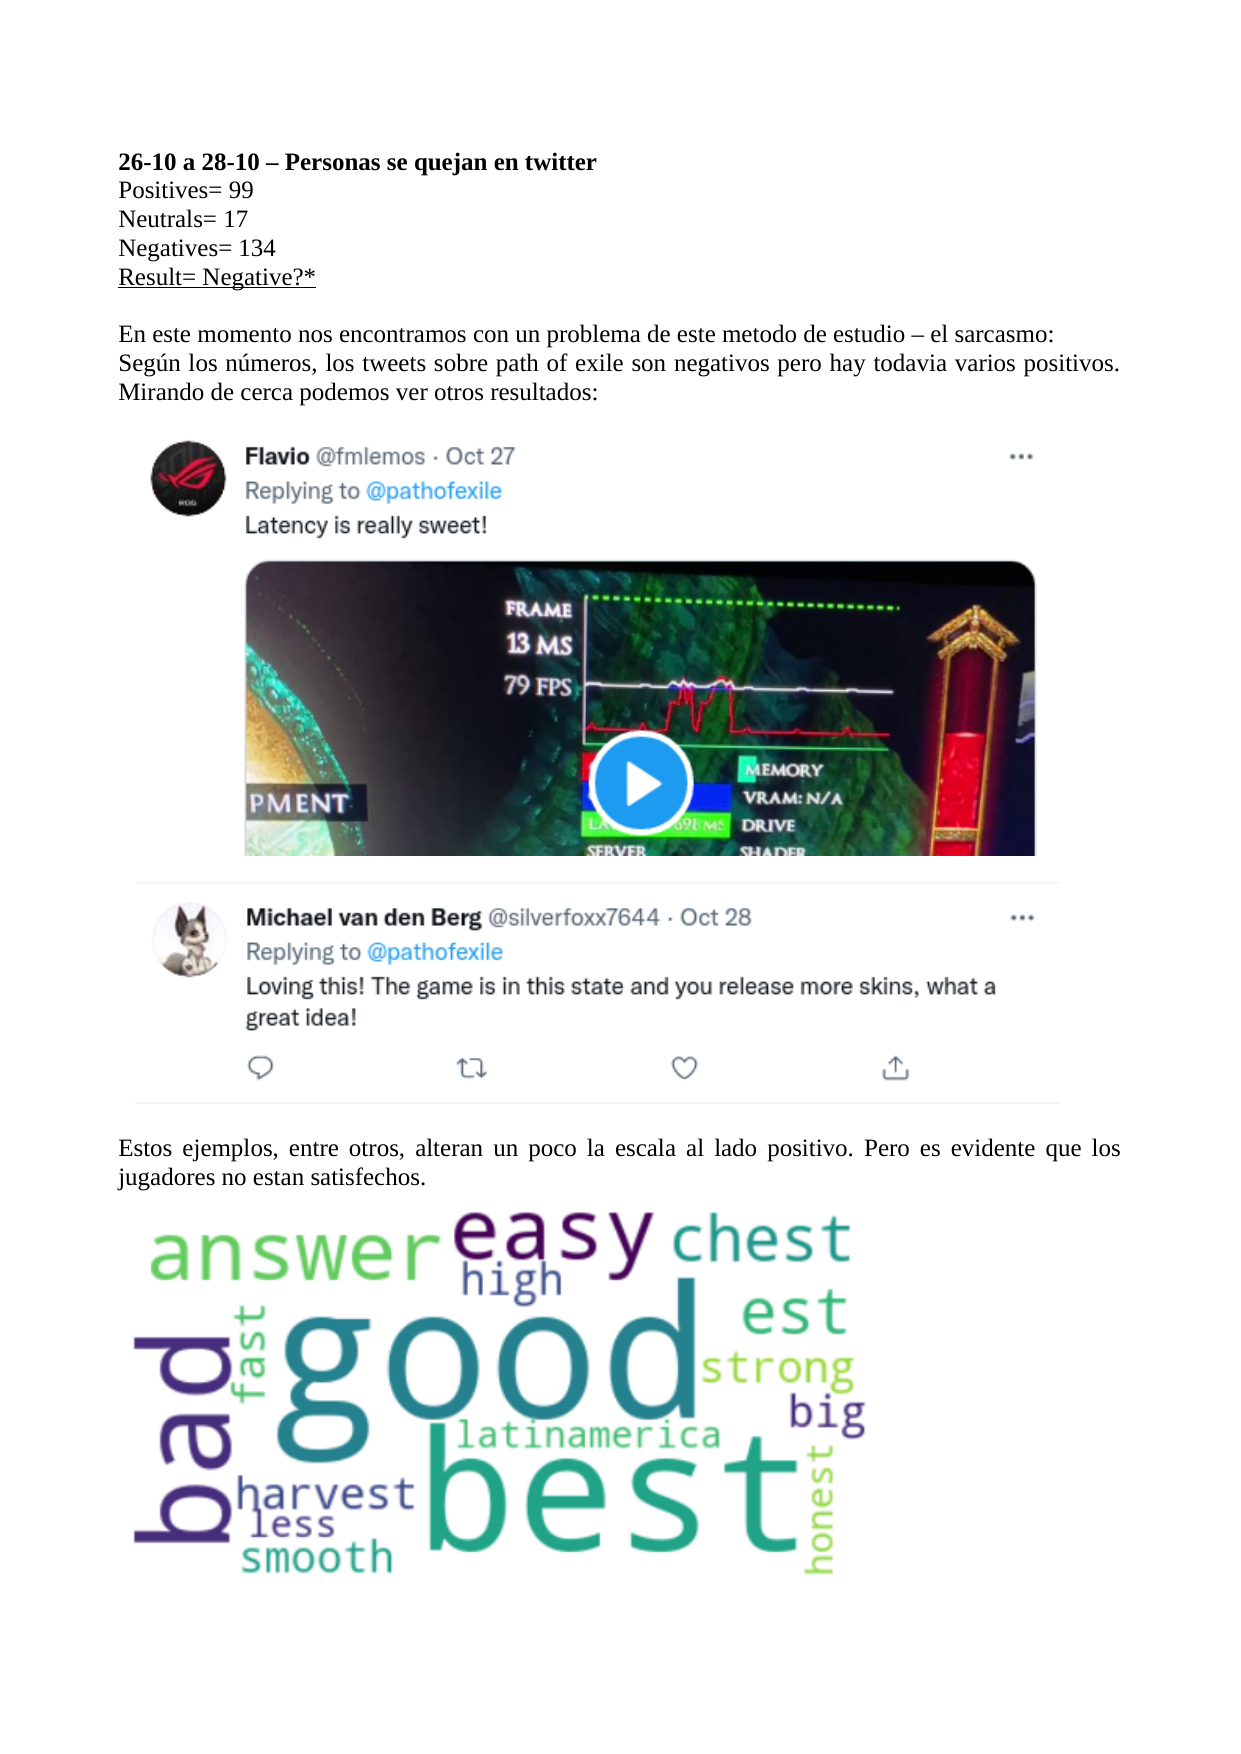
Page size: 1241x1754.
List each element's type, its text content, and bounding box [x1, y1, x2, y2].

text Positives= 99 [118, 176, 1122, 204]
text Neutrals= 17 [118, 204, 1122, 233]
text Result= Negative?* [118, 262, 1122, 291]
picture [135, 882, 1061, 1104]
picture [127, 424, 1060, 856]
text Estos ejemplos, entre otros, alteran un poco la escala al lado positivo. Pero es evidente que los jugadores no estan satisfechos. [118, 1133, 1122, 1190]
picture [121, 1197, 879, 1612]
text En este momento nos encontramos con un problema de este metodo de estudio – el sarcasmo: [118, 319, 1122, 348]
text 26-10 a 28-10 – Personas se quejan en twitter [118, 147, 1122, 176]
text Según los números, los tweets sobre path of exile son negativos pero hay todavia varios positivos. Mirando de cerca podemos ver otros resultados: [118, 348, 1122, 406]
text Negatives= 134 [118, 233, 1122, 262]
